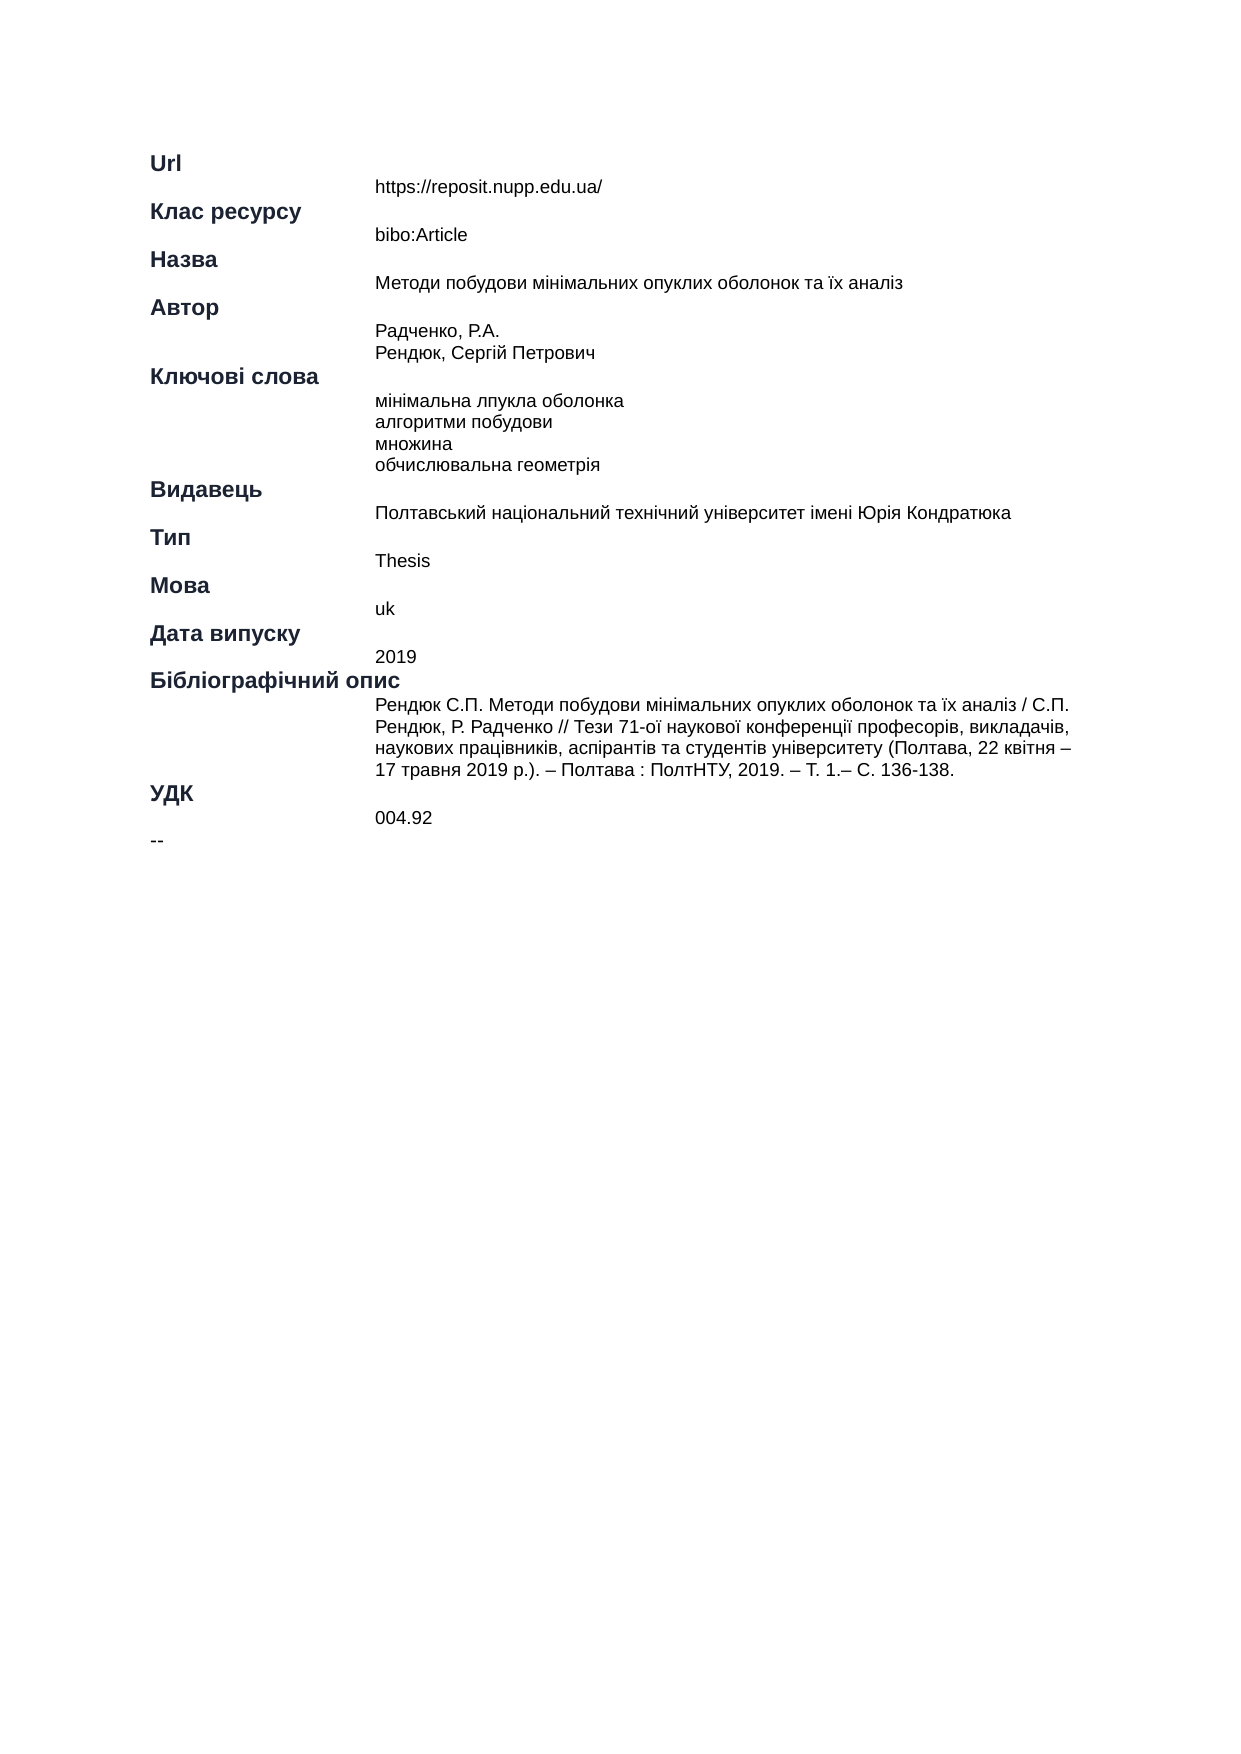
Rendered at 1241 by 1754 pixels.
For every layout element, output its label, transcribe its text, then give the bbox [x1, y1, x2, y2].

text Назва [150, 246, 1090, 272]
text Автор [150, 294, 1090, 320]
text https://reposit.nupp.edu.ua/ [375, 176, 1090, 198]
text 2019 [375, 646, 1090, 667]
text Тип [150, 524, 1090, 550]
text Клас ресурсу [150, 198, 1090, 224]
text Методи побудови мінімальних опуклих оболонок та їх аналіз [375, 272, 1090, 294]
text 004.92 [375, 806, 1090, 828]
text обчислювальна геометрія [375, 454, 1090, 476]
text uk [375, 598, 1090, 619]
text Thesis [375, 550, 1090, 572]
text Видавець [150, 476, 1090, 502]
text -- [150, 828, 1090, 852]
text Ключові слова [150, 363, 1090, 389]
text Рендюк С.П. Методи побудови мінімальних опуклих оболонок та їх аналіз / С.П. Рендюк, Р. Радченко // Тези 71-ої наукової конференції професорів, викладачів, наукових працівників, аспірантів та студентів університету (Полтава, 22 квітня – 17 травня 2019 р.). – Полтава : ПолтНТУ, 2019. – Т. 1.– С. 136-138. [375, 694, 1090, 780]
text множина [375, 433, 1090, 454]
text Полтавський національний технічний університет імені Юрія Кондратюка [375, 502, 1090, 524]
text Бібліографічний опис [150, 667, 1090, 694]
text Рендюк, Сергій Петрович [375, 342, 1090, 363]
text bibo:Article [375, 224, 1090, 246]
text Url [150, 150, 1090, 176]
text мінімальна лпукла оболонка [375, 389, 1090, 411]
text Мова [150, 572, 1090, 598]
text УДК [150, 780, 1090, 806]
text Радченко, Р.А. [375, 320, 1090, 342]
text Дата випуску [150, 619, 1090, 646]
text алгоритми побудови [375, 411, 1090, 433]
